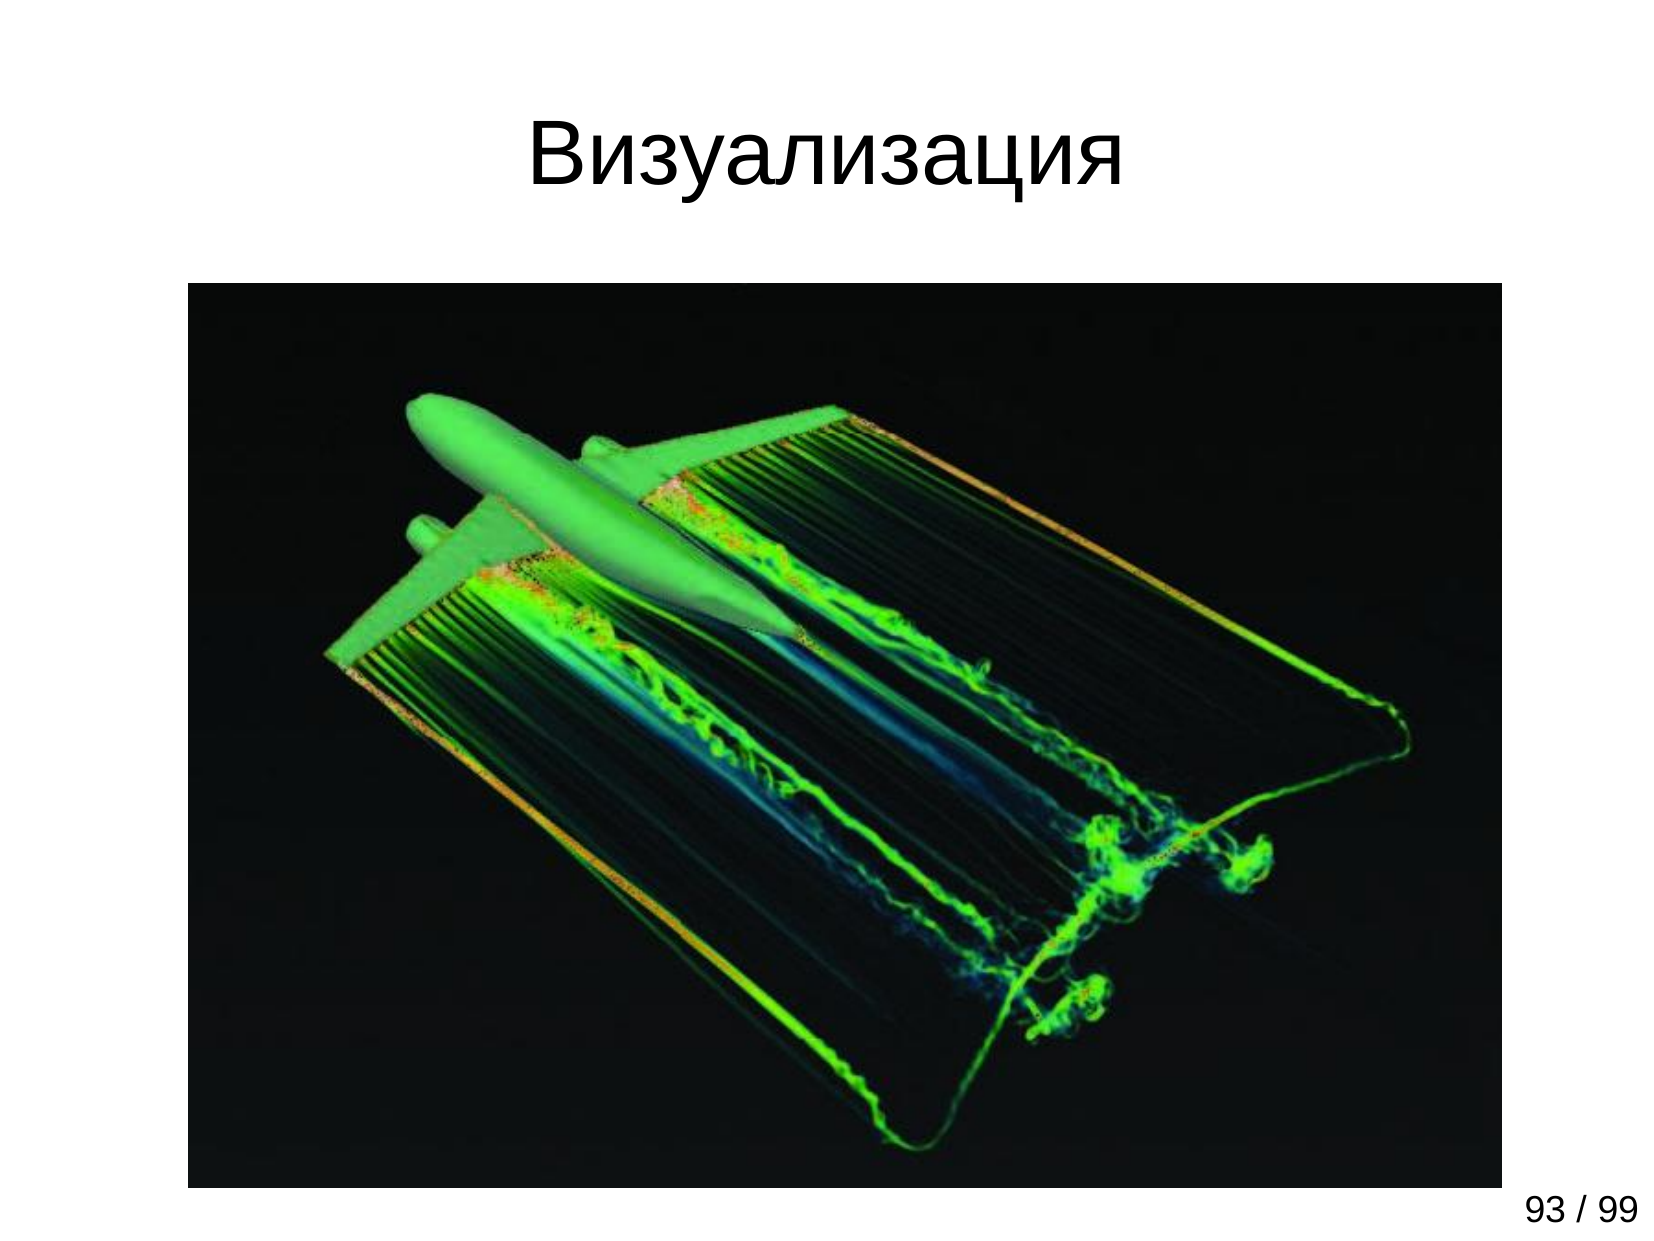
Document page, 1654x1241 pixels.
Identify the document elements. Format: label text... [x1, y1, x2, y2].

title Визуализация [82, 49, 1571, 257]
text_box <number> / 99 [1380, 1181, 1654, 1238]
picture [188, 283, 1502, 1188]
